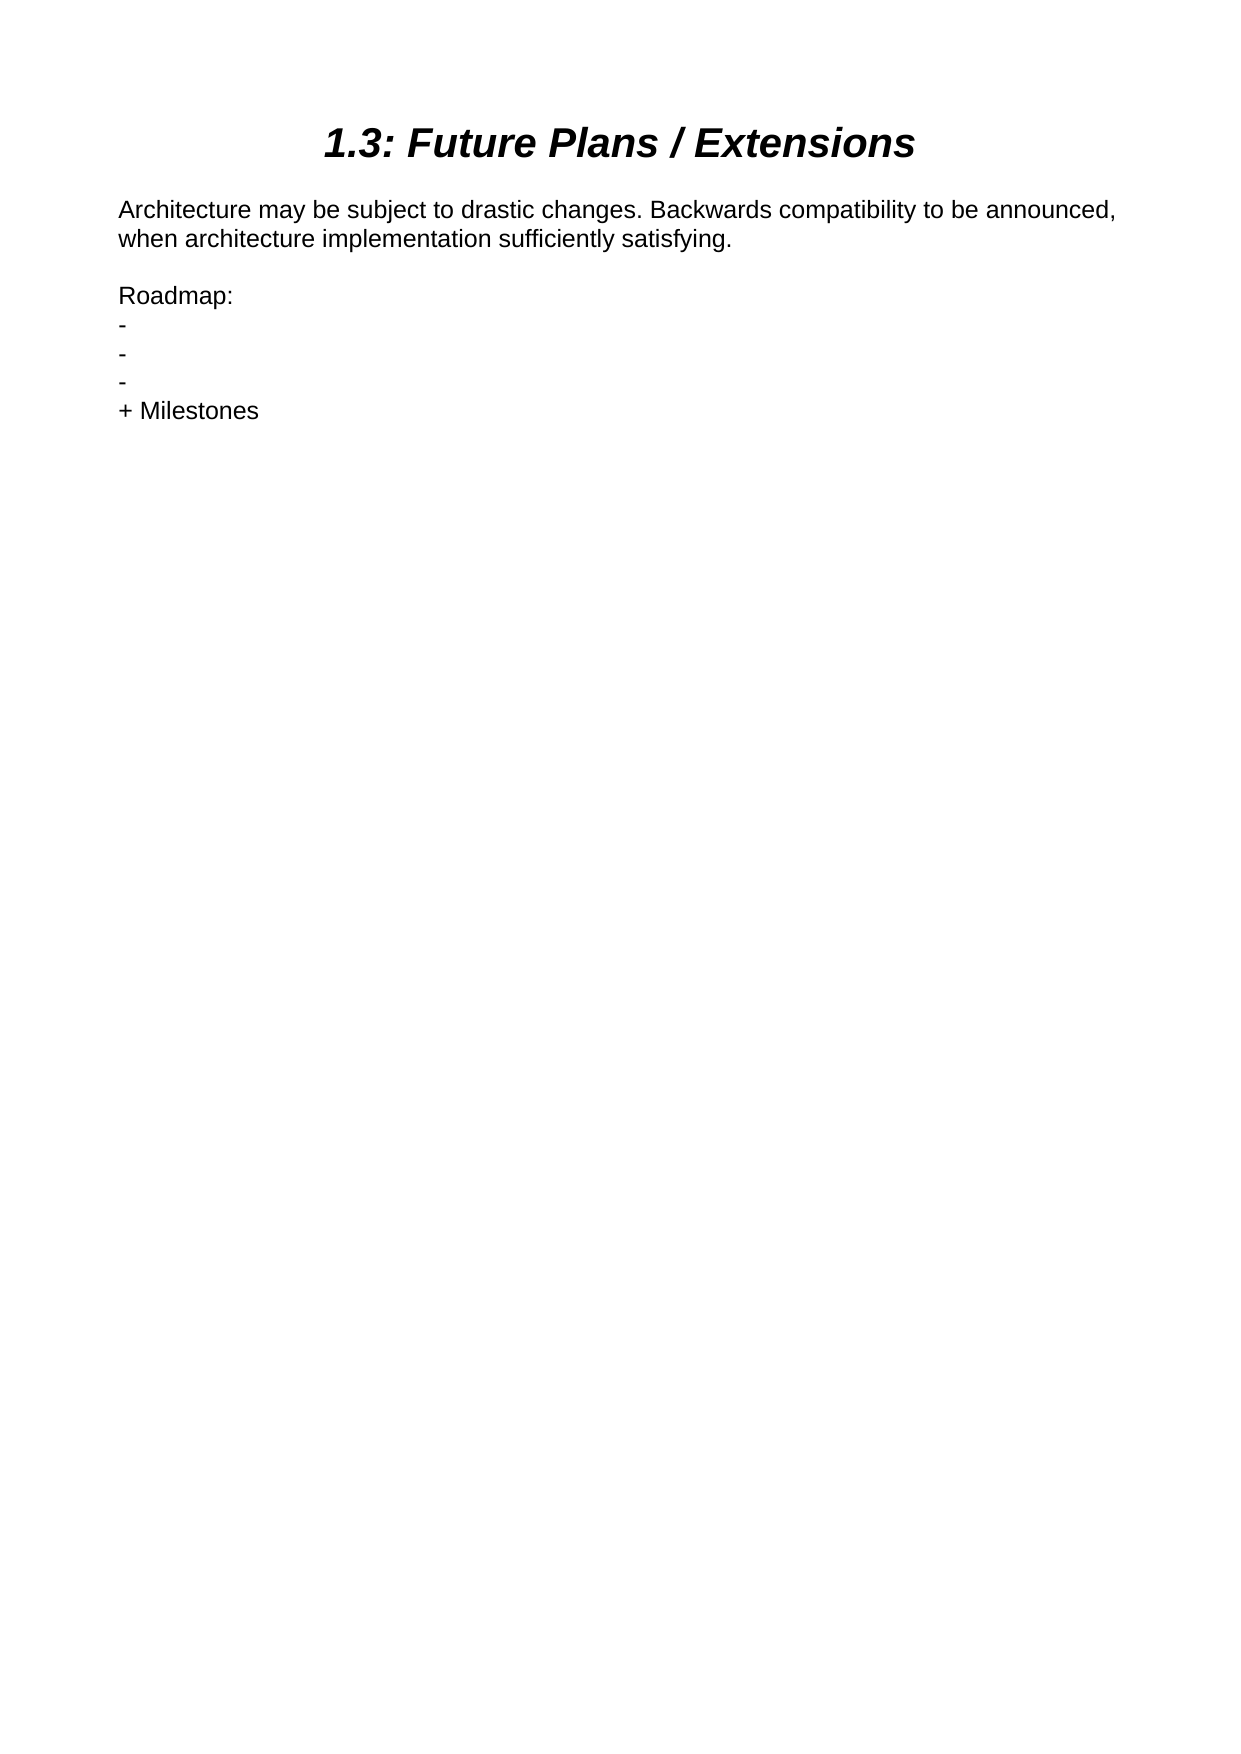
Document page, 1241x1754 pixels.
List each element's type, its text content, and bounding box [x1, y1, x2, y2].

text - [118, 310, 1122, 338]
text + Milestones [118, 396, 1122, 425]
text - [118, 367, 1122, 396]
text Roadmap: [118, 281, 1122, 310]
text Architecture may be subject to drastic changes. Backwards compatibility to be announced, when architecture implementation sufficiently satisfying. [118, 195, 1122, 252]
text - [118, 338, 1122, 367]
text 1.3: Future Plans / Extensions [118, 118, 1122, 166]
